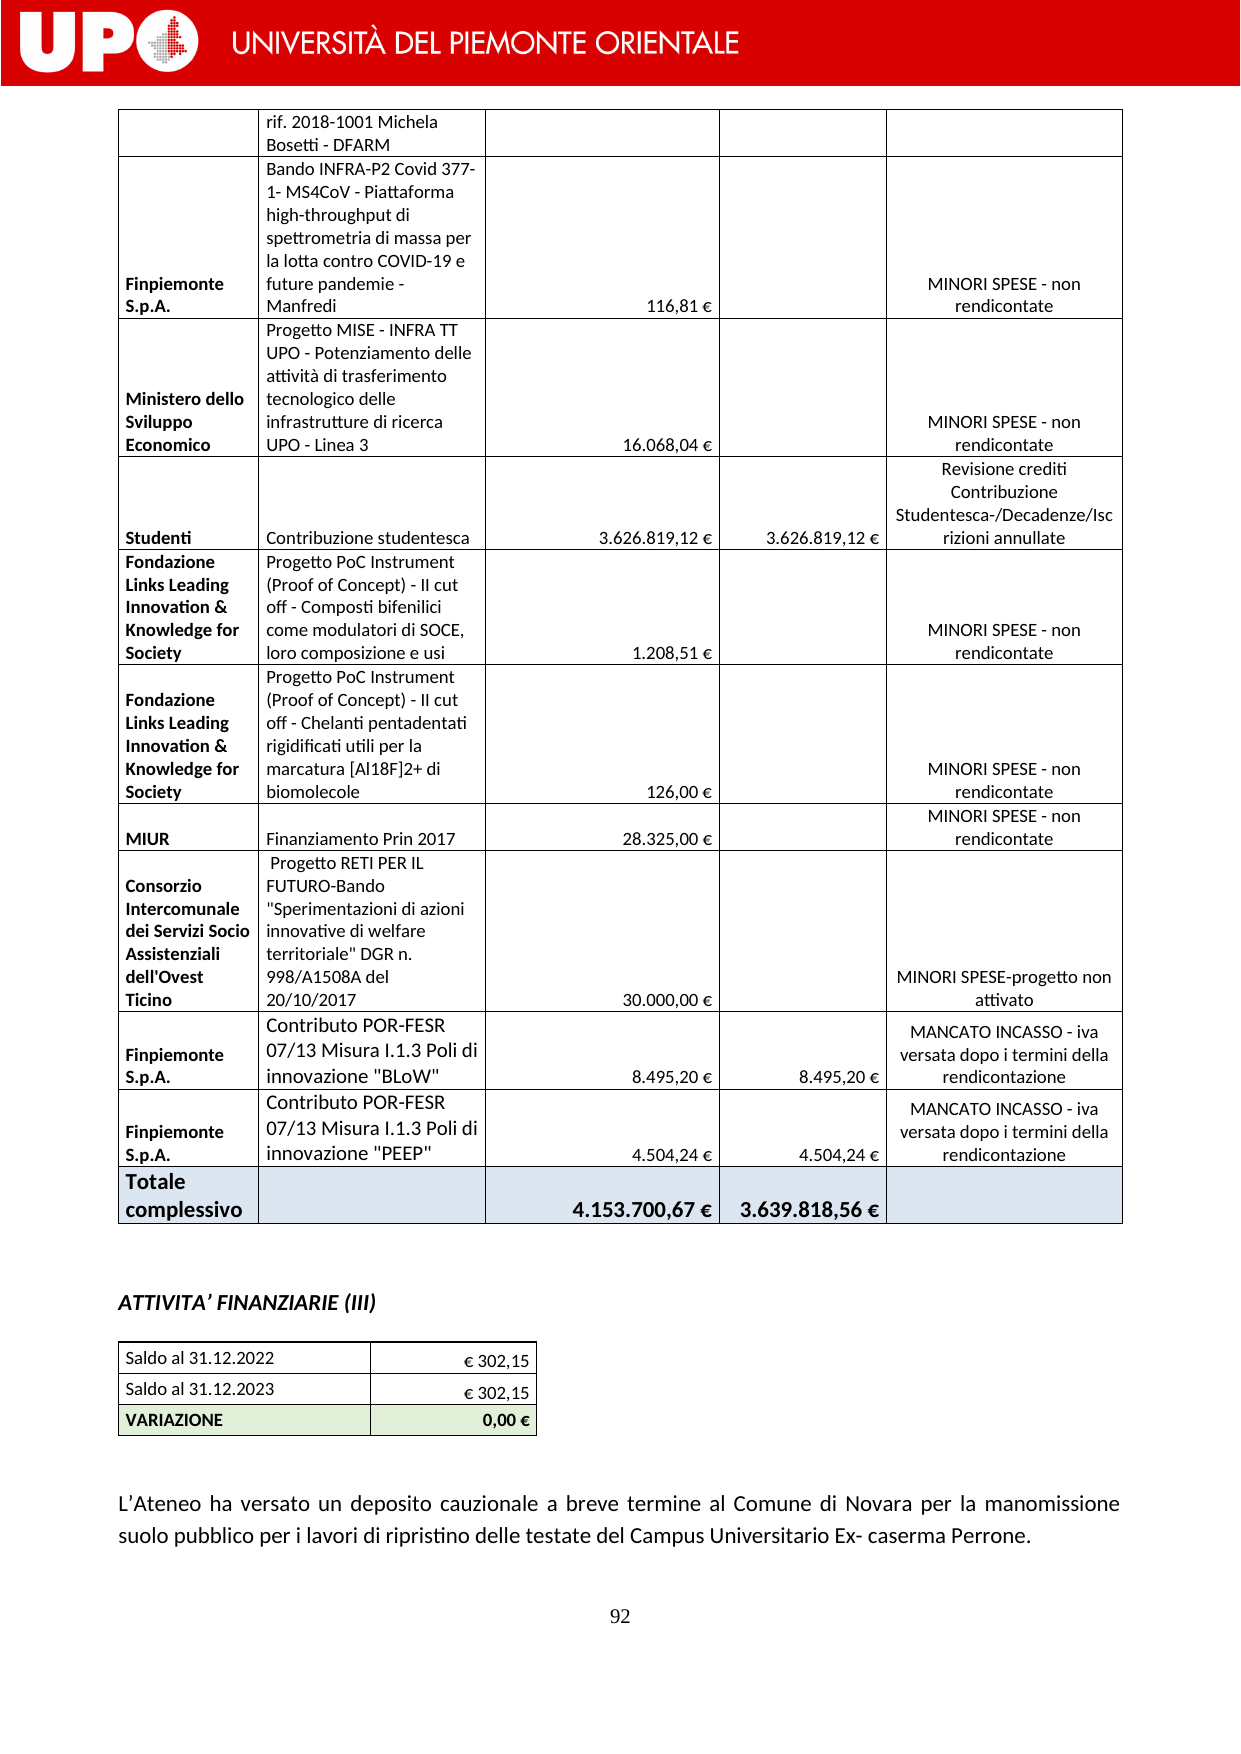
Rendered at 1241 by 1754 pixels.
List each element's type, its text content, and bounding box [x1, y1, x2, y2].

table_cell 8.495,20 € [486, 1012, 719, 1088]
table_cell 3.639.818,56 € [720, 1167, 886, 1223]
text ATTIVITA’ FINANZIARIE (III) [118, 1288, 1122, 1316]
table_cell 4.504,24 € [720, 1090, 886, 1166]
table_cell MANCATO INCASSO - iva versata dopo i termini della rendicontazione [887, 1012, 1122, 1088]
table_cell Totale complessivo [119, 1167, 258, 1223]
table_cell 1.208,51 € [486, 550, 719, 664]
table_cell [720, 665, 886, 803]
table_cell MINORI SPESE - non rendicontate [887, 157, 1122, 317]
table_cell [720, 319, 886, 456]
table_cell 126,00 € [486, 665, 719, 803]
table_cell 4.153.700,67 € [486, 1167, 719, 1223]
table_cell Finanziamento Prin 2017 [259, 804, 485, 850]
table_cell 116,81 € [486, 157, 719, 317]
table_cell Contribuzione studentesca [259, 457, 485, 549]
table_cell Fondazione Links Leading Innovation & Knowledge for Society [119, 665, 258, 803]
table_cell Progetto RETI PER IL FUTURO-Bando "Sperimentazioni di azioni innovative di welfare territoriale" DGR n. 998/A1508A del 20/10/2017 [259, 851, 485, 1011]
table_cell Saldo al 31.12.2023 [119, 1374, 370, 1404]
table_cell MINORI SPESE - non rendicontate [887, 319, 1122, 456]
table_cell 0,00 € [371, 1405, 536, 1435]
table_cell 3.626.819,12 € [486, 457, 719, 549]
table_cell 8.495,20 € [720, 1012, 886, 1088]
table_cell [720, 550, 886, 664]
table_cell € 302,15 [371, 1374, 536, 1404]
table_cell [720, 804, 886, 850]
text L’Ateneo ha versato un deposito cauzionale a breve termine al Comune di Novara per la manomissione suolo pubblico per i lavori di ripristino delle testate del Campus Universitario Ex- caserma Perrone. [118, 1489, 1122, 1549]
table_cell MIUR [119, 804, 258, 850]
table_cell [720, 157, 886, 317]
table_cell VARIAZIONE [119, 1405, 370, 1435]
table_cell Finpiemonte S.p.A. [119, 1090, 258, 1166]
table_cell 16.068,04 € [486, 319, 719, 456]
table_cell 28.325,00 € [486, 804, 719, 850]
table_cell Progetto PoC Instrument (Proof of Concept) - II cut off - Composti bifenilici come modulatori di SOCE, loro composizione e usi [259, 550, 485, 664]
table_cell Finpiemonte S.p.A. [119, 1012, 258, 1088]
table_cell MINORI SPESE - non rendicontate [887, 804, 1122, 850]
table_cell 3.626.819,12 € [720, 457, 886, 549]
table_cell Studenti [119, 457, 258, 549]
table_cell Consorzio Intercomunale dei Servizi Socio Assistenziali dell'Ovest Ticino [119, 851, 258, 1011]
table_cell Ministero dello Sviluppo Economico [119, 319, 258, 456]
table_cell Revisione crediti Contribuzione Studentesca-/Decadenze/Iscrizioni annullate [887, 457, 1122, 549]
table_cell [119, 110, 258, 156]
table_header € 302,15 [371, 1343, 536, 1373]
table_cell [887, 1167, 1122, 1223]
table_cell MINORI SPESE-progetto non attivato [887, 851, 1122, 1011]
table_cell MINORI SPESE - non rendicontate [887, 550, 1122, 664]
table_cell [720, 851, 886, 1011]
table_cell MANCATO INCASSO - iva versata dopo i termini della rendicontazione [887, 1090, 1122, 1166]
table_cell [259, 1167, 485, 1223]
table_cell Contributo POR-FESR 07/13 Misura I.1.3 Poli di innovazione "BLoW" [259, 1012, 485, 1088]
table_cell [720, 110, 886, 156]
table_cell [887, 110, 1122, 156]
table_cell Fondazione Links Leading Innovation & Knowledge for Society [119, 550, 258, 664]
table_cell Finpiemonte S.p.A. [119, 157, 258, 317]
table_cell [486, 110, 719, 156]
table_header Saldo al 31.12.2022 [119, 1343, 370, 1373]
table_cell rif. 2018-1001 Michela Bosetti - DFARM [259, 110, 485, 156]
table_cell Progetto MISE - INFRA TT UPO - Potenziamento delle attività di trasferimento tecnologico delle infrastrutture di ricerca UPO - Linea 3 [259, 319, 485, 456]
table_cell MINORI SPESE - non rendicontate [887, 665, 1122, 803]
table_cell Progetto PoC Instrument (Proof of Concept) - II cut off - Chelanti pentadentati rigidificati utili per la marcatura [Al18F]2+ di biomolecole [259, 665, 485, 803]
table_cell 4.504,24 € [486, 1090, 719, 1166]
table_cell 30.000,00 € [486, 851, 719, 1011]
table_cell Bando INFRA-P2 Covid 377-1- MS4CoV - Piattaforma high-throughput di spettrometria di massa per la lotta contro COVID-19 e future pandemie - Manfredi [259, 157, 485, 317]
table_cell Contributo POR-FESR 07/13 Misura I.1.3 Poli di innovazione "PEEP" [259, 1090, 485, 1166]
